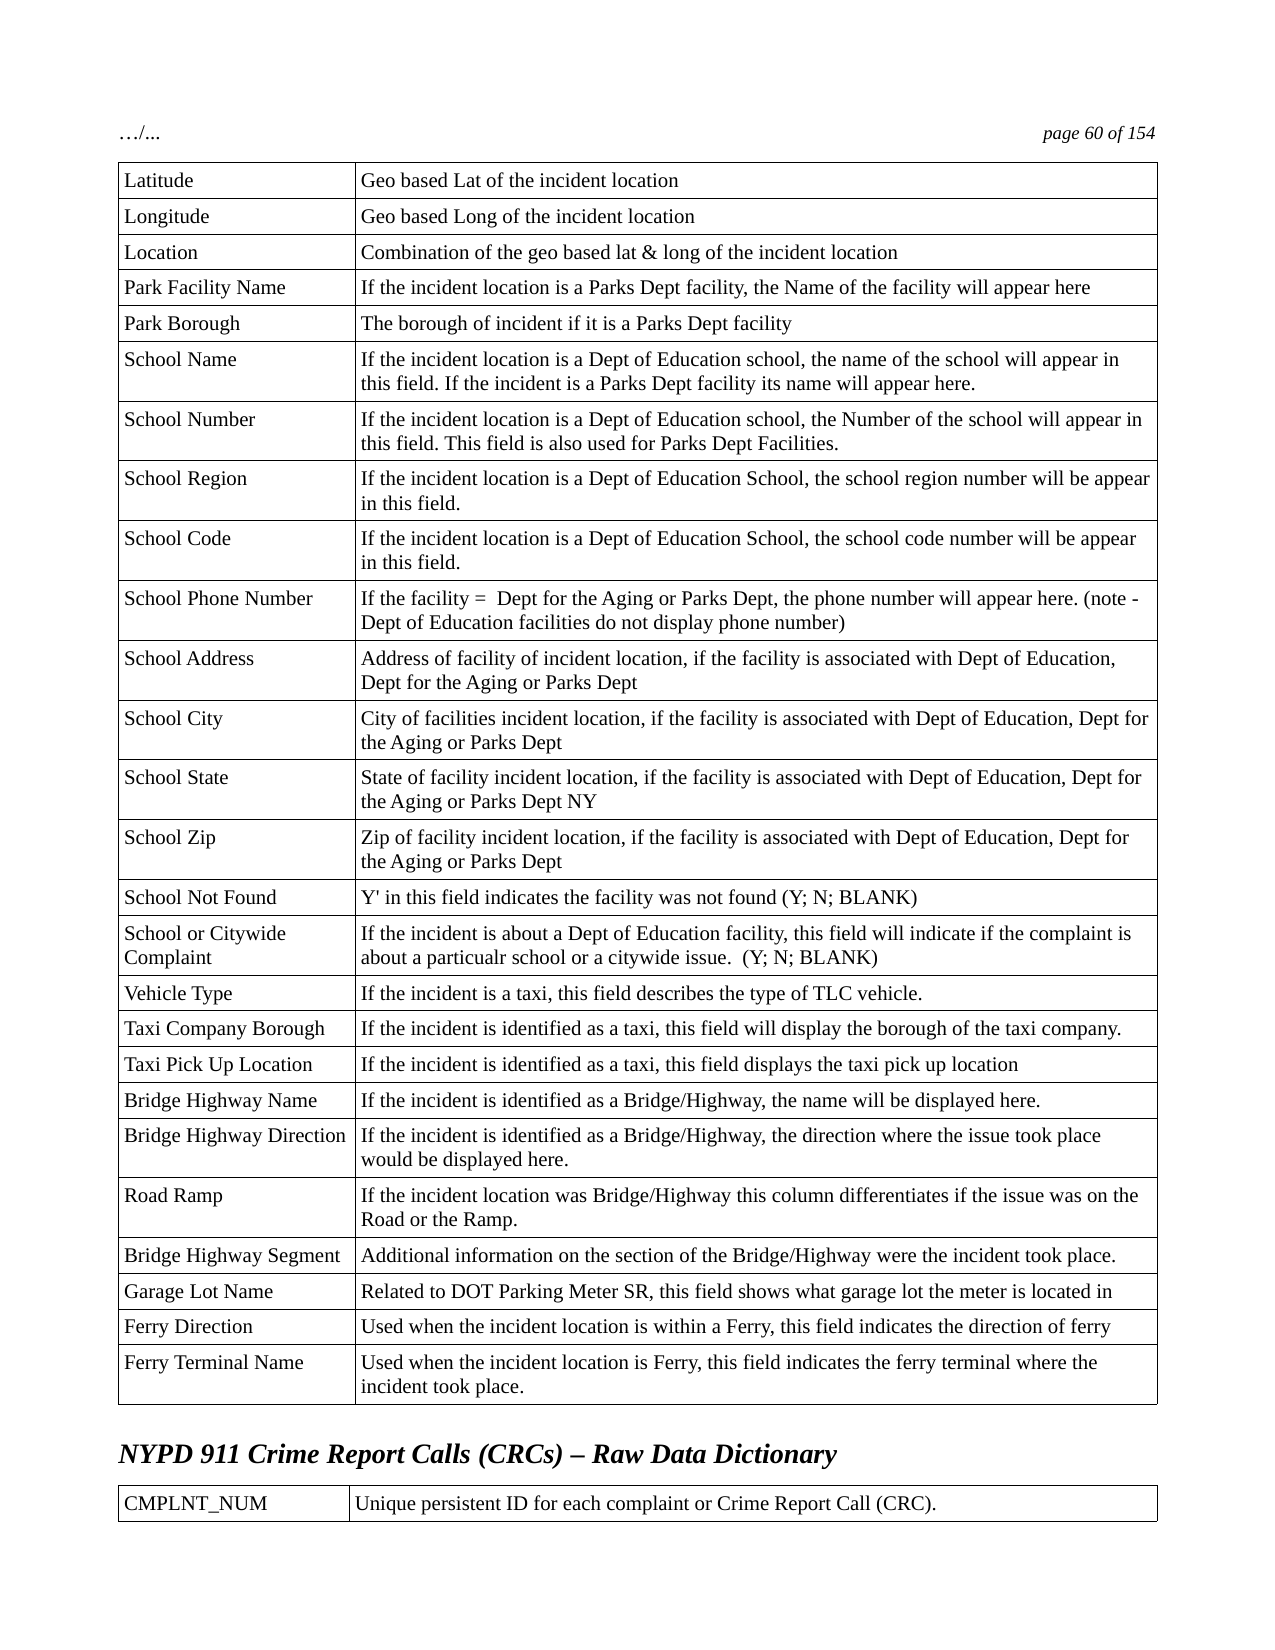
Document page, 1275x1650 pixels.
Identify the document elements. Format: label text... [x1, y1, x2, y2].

table_cell [356, 306, 1157, 341]
table_cell [356, 521, 1157, 580]
table_cell [356, 1238, 1157, 1273]
table_cell [356, 235, 1157, 269]
table_cell [356, 1310, 1157, 1344]
table_cell [356, 1178, 1157, 1237]
table_cell [356, 641, 1157, 699]
table_cell [119, 461, 355, 520]
table_cell [119, 1178, 355, 1237]
table_cell [119, 1274, 355, 1308]
table_cell [356, 461, 1157, 520]
table_cell [356, 1047, 1157, 1082]
table_cell [119, 521, 355, 580]
table_cell [119, 270, 355, 305]
table_cell [356, 1011, 1157, 1046]
table_cell [356, 880, 1157, 915]
table_cell [119, 1238, 355, 1273]
table_cell [356, 1083, 1157, 1117]
table_cell [356, 701, 1157, 759]
table_cell [119, 1047, 355, 1082]
table_cell [119, 1345, 355, 1404]
table_cell [119, 402, 355, 460]
table_cell [119, 880, 355, 915]
table_cell [356, 199, 1157, 234]
table_cell [119, 820, 355, 879]
table_cell [356, 1345, 1157, 1404]
table_cell [119, 342, 355, 401]
table_cell [119, 581, 355, 640]
table_cell [356, 760, 1157, 819]
table_header [119, 1486, 349, 1521]
table_cell [356, 270, 1157, 305]
table_cell [356, 163, 1157, 198]
table_cell [119, 1119, 355, 1177]
table_cell [119, 701, 355, 759]
table_header [350, 1486, 1157, 1521]
table_cell [356, 916, 1157, 974]
table_cell [356, 581, 1157, 640]
table_cell [356, 1274, 1157, 1308]
table_cell [119, 641, 355, 699]
table_cell [119, 1310, 355, 1344]
table_cell [356, 1119, 1157, 1177]
table_cell [119, 163, 355, 198]
table_cell [356, 402, 1157, 460]
table_cell [119, 1011, 355, 1046]
table_cell [119, 916, 355, 974]
table_cell [356, 820, 1157, 879]
table_cell [356, 342, 1157, 401]
table_cell [119, 199, 355, 234]
table_cell [119, 306, 355, 341]
table_cell [356, 976, 1157, 1010]
subtitle NYPD 911 Crime Report Calls (CRCs) – Raw Data Dictionary [118, 1437, 1157, 1469]
table_cell [119, 235, 355, 269]
table_cell [119, 976, 355, 1010]
table_cell [119, 1083, 355, 1117]
table_cell [119, 760, 355, 819]
